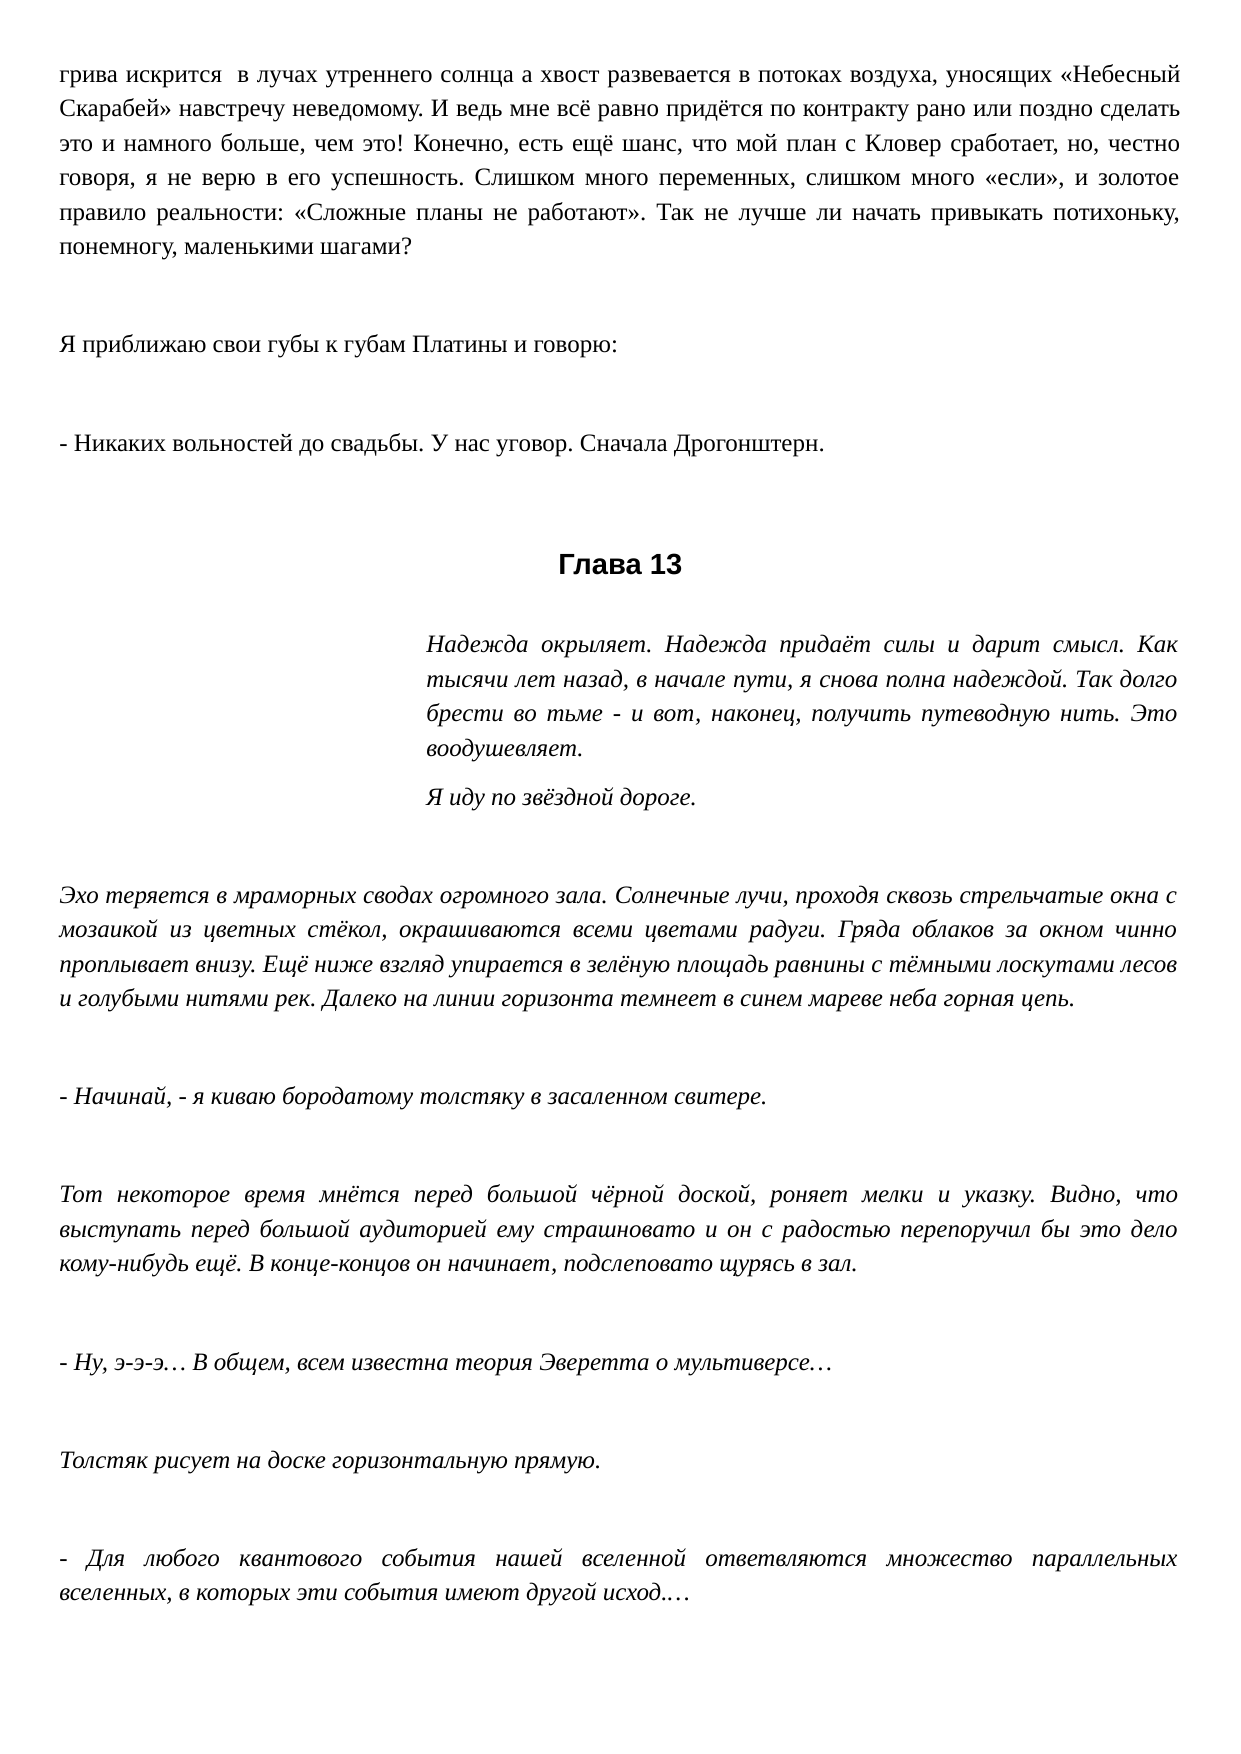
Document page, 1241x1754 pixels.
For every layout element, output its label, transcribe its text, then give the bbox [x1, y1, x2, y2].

text Тот некоторое время мнётся перед большой чёрной доской, роняет мелки и указку. Видно, что выступать перед большой аудиторией ему страшновато и он с радостью перепоручил бы это дело кому-нибудь ещё. В конце-концов он начинает, подслеповато щурясь в зал. [59, 1179, 1181, 1277]
text - Ну, э-э-э… В общем, всем известна теория Эверетта о мультиверсе… [59, 1347, 1181, 1375]
text Я приближаю свои губы к губам Платины и говорю: [59, 329, 1181, 358]
text Толстяк рисует на доске горизонтальную прямую. [59, 1445, 1181, 1473]
subtitle Глава 13 [59, 547, 1181, 580]
text - Начинай, - я киваю бородатому толстяку в засаленном свитере. [59, 1081, 1181, 1110]
text грива искрится в лучах утреннего солнца а хвост развевается в потоках воздуха, уносящих «Небесный Скарабей» навстречу неведомому. И ведь мне всё равно придётся по контракту рано или поздно сделать это и намного больше, чем это! Конечно, есть ещё шанс, что мой план с Кловер сработает, но, честно говоря, я не верю в его успешность. Слишком много переменных, слишком много «если», и золотое правило реальности: «Сложные планы не работают». Так не лучше ли начать привыкать потихоньку, понемногу, маленькими шагами? [59, 59, 1181, 260]
text - Никаких вольностей до свадьбы. У нас уговор. Сначала Дрогонштерн. [59, 428, 1181, 456]
text - Для любого квантового события нашей вселенной ответвляются множество параллельных вселенных, в которых эти события имеют другой исход.… [59, 1543, 1181, 1606]
text Я иду по звёздной дороге. [426, 782, 1181, 811]
text Эхо теряется в мраморных сводах огромного зала. Солнечные лучи, проходя сквозь стрельчатые окна с мозаикой из цветных стёкол, окрашиваются всеми цветами радуги. Гряда облаков за окном чинно проплывает внизу. Ещё ниже взгляд упирается в зелёную площадь равнины с тёмными лоскутами лесов и голубыми нитями рек. Далеко на линии горизонта темнеет в синем мареве неба горная цепь. [59, 880, 1181, 1012]
text Надежда окрыляет. Надежда придаёт силы и дарит смысл. Как тысячи лет назад, в начале пути, я снова полна надеждой. Так долго брести во тьме - и вот, наконец, получить путеводную нить. Это воодушевляет. [426, 629, 1181, 761]
